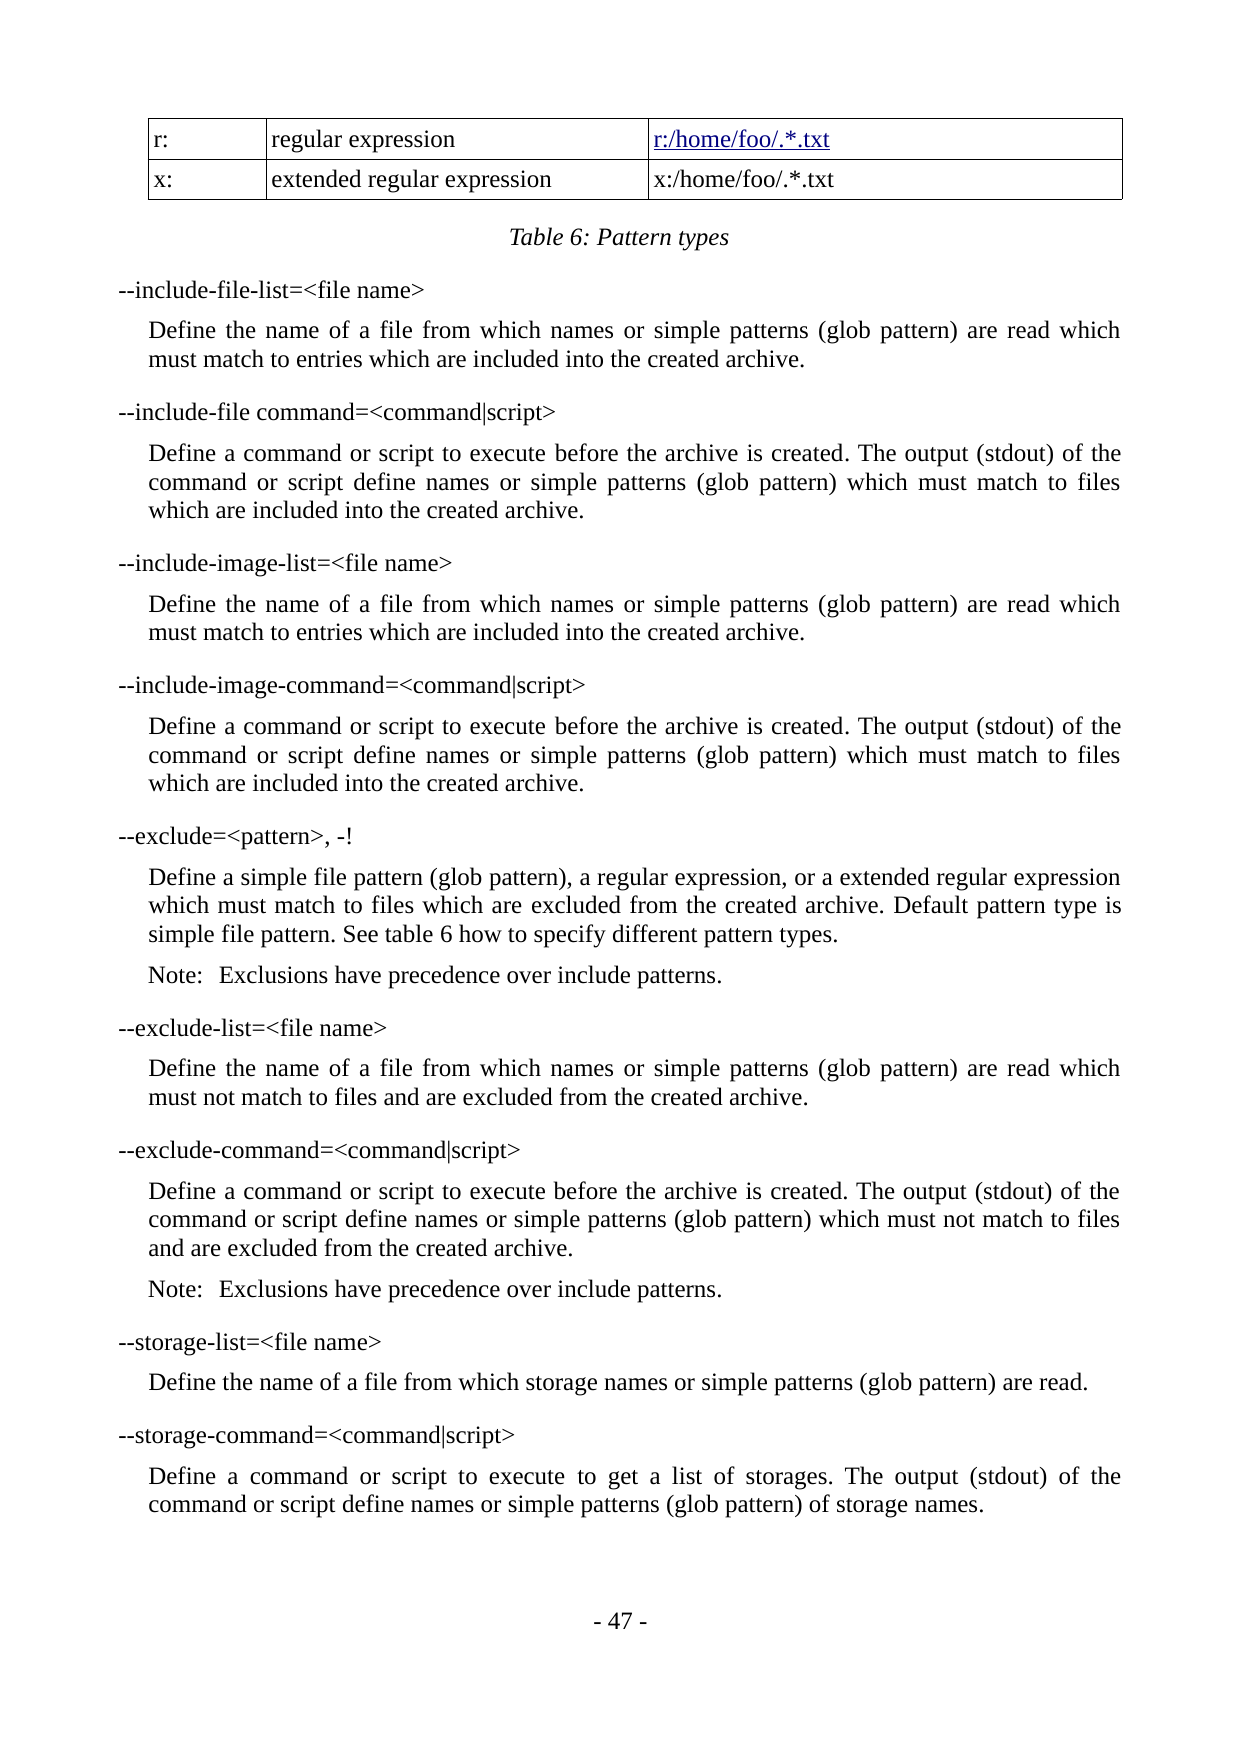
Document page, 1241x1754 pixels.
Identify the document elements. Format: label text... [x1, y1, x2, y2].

table_cell r:/home/foo/.*.txt [649, 119, 1122, 158]
table_cell x:/home/foo/.*.txt [649, 160, 1122, 199]
text Define a simple file pattern (glob pattern), a regular expression, or a extended regular expression which must match to files which are excluded from the created archive. Default pattern type is simple file pattern. See table 6 how to specify different pattern types. [148, 862, 1122, 948]
title --exclude-list=<file name> [118, 1013, 1122, 1042]
text Table 6: Pattern types [118, 222, 1122, 251]
text Note: Exclusions have precedence over include patterns. [148, 960, 1122, 989]
title --storage-list=<file name> [118, 1327, 1122, 1355]
text Define the name of a file from which names or simple patterns (glob pattern) are read which must match to entries which are included into the created archive. [148, 589, 1122, 646]
text Define the name of a file from which names or simple patterns (glob pattern) are read which must match to entries which are included into the created archive. [148, 316, 1122, 373]
title --include-image-list=<file name> [118, 548, 1122, 577]
title --storage-command=<command|script> [118, 1420, 1122, 1449]
text Define a command or script to execute before the archive is created. The output (stdout) of the command or script define names or simple patterns (glob pattern) which must not match to files and are excluded from the created archive. [148, 1176, 1122, 1262]
title --include-file-list=<file name> [118, 275, 1122, 304]
title --exclude=<pattern>, -! [118, 821, 1122, 850]
text Define a command or script to execute to get a list of storages. The output (stdout) of the command or script define names or simple patterns (glob pattern) of storage names. [148, 1461, 1122, 1518]
text Define the name of a file from which names or simple patterns (glob pattern) are read which must not match to files and are excluded from the created archive. [148, 1053, 1122, 1111]
title --exclude-command=<command|script> [118, 1135, 1122, 1164]
title --include-file command=<command|script> [118, 397, 1122, 426]
text Note: Exclusions have precedence over include patterns. [148, 1274, 1122, 1303]
table_cell extended regular expression [267, 160, 648, 199]
text Define the name of a file from which storage names or simple patterns (glob pattern) are read. [148, 1367, 1122, 1396]
text Define a command or script to execute before the archive is created. The output (stdout) of the command or script define names or simple patterns (glob pattern) which must match to files which are included into the created archive. [148, 438, 1122, 524]
table_cell x: [149, 160, 266, 199]
table_cell r: [149, 119, 266, 158]
title --include-image-command=<command|script> [118, 670, 1122, 699]
text Define a command or script to execute before the archive is created. The output (stdout) of the command or script define names or simple patterns (glob pattern) which must match to files which are included into the created archive. [148, 711, 1122, 797]
table_cell regular expression [267, 119, 648, 158]
